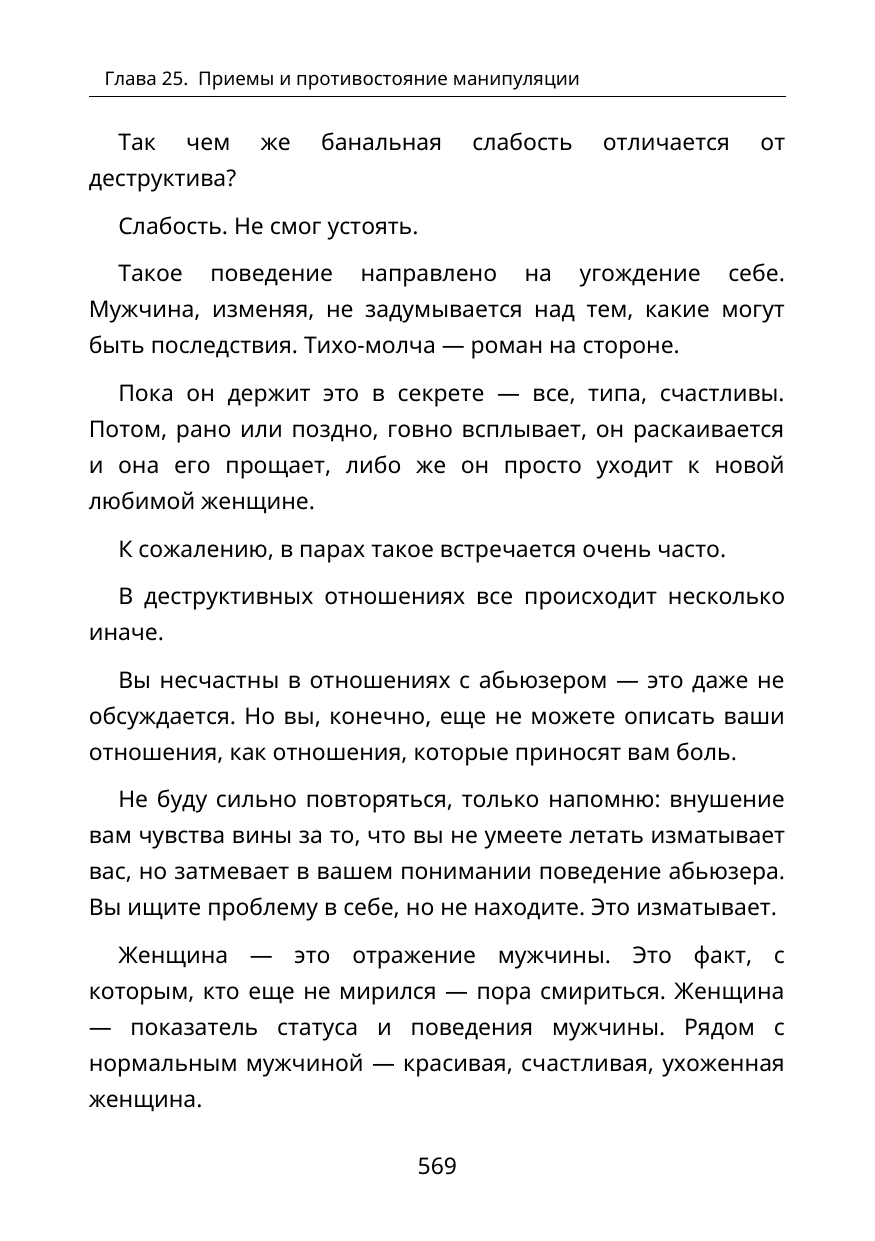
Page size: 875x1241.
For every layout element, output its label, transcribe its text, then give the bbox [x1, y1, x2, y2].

text Такое поведение направлено на угождение себе. Мужчина, изменяя, не задумывается над тем, какие могут быть последствия. Тихо-молча — роман на стороне. [88, 257, 786, 361]
text Пока он держит это в секрете — все, типа, счастливы. Потом, рано или поздно, говно всплывает, он раскаивается и она его прощает, либо же он просто уходит к новой любимой женщине. [88, 377, 786, 516]
text Вы несчастны в отношениях с абьюзером — это даже не обсуждается. Но вы, конечно, еще не можете описать ваши отношения, как отношения, которые приносят вам боль. [88, 664, 786, 767]
text Женщина — это отражение мужчины. Это факт, с которым, кто еще не мирился — пора смириться. Женщина — показатель статуса и поведения мужчины. Рядом с нормальным мужчиной — красивая, счастливая, ухоженная женщина. [88, 939, 786, 1114]
text К сожалению, в парах такое встречается очень часто. [88, 532, 786, 564]
text Слабость. Не смог устоять. [88, 210, 786, 241]
text Не буду сильно повторяться, только напомню: внушение вам чувства вины за то, что вы не умеете летать изматывает вас, но затмевает в вашем понимании поведение абьюзера. Вы ищите проблему в себе, но не находите. Это изматывает. [88, 783, 786, 922]
text В деструктивных отношениях все происходит несколько иначе. [88, 580, 786, 647]
text Так чем же банальная слабость отличается от деструктива? [88, 126, 786, 193]
